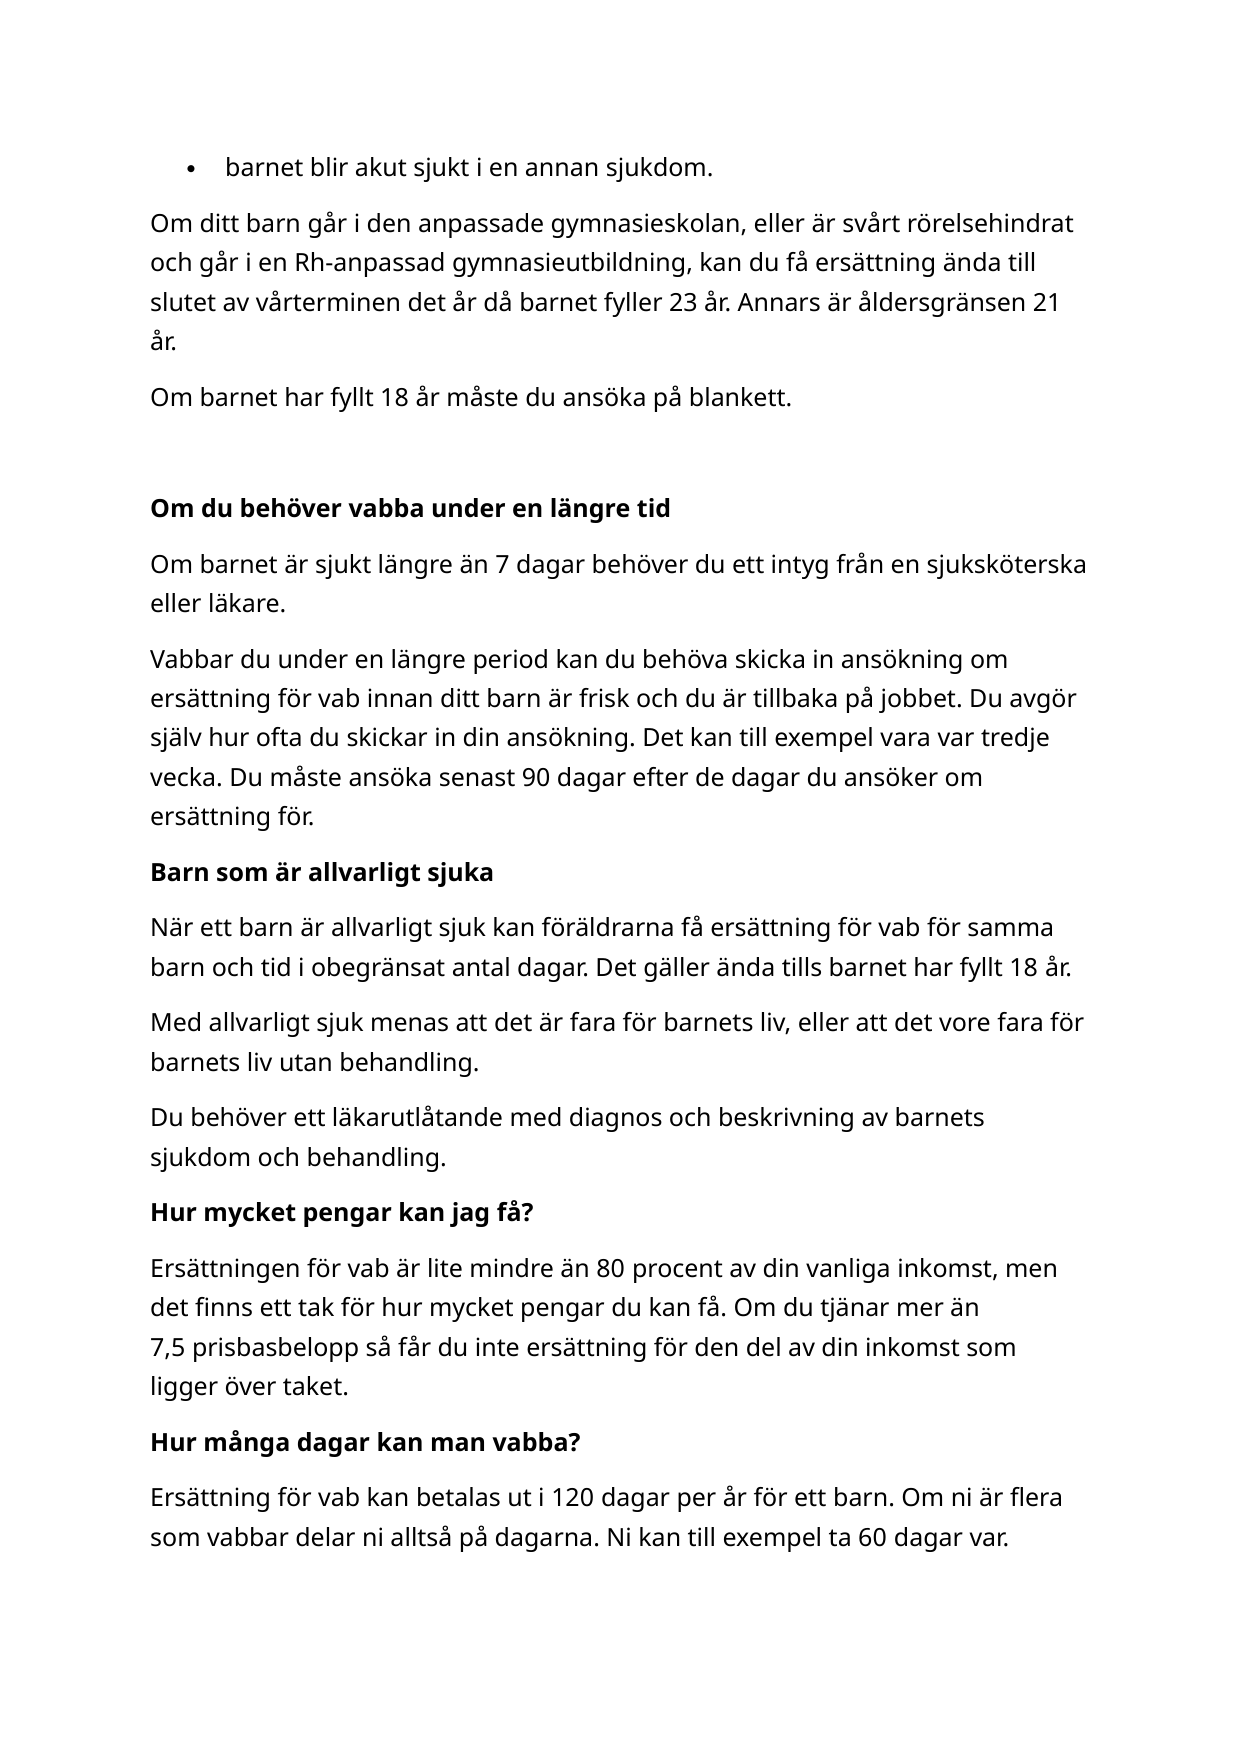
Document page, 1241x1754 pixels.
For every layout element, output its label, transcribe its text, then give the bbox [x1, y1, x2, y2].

text När ett barn är allvarligt sjuk kan föräldrarna få ersättning för vab för samma barn och tid i obegränsat antal dagar. Det gäller ända tills barnet har fyllt 18 år. [150, 910, 1090, 983]
text Du behöver ett läkarutlåtande med diagnos och beskrivning av barnets sjukdom och behandling. [150, 1100, 1090, 1173]
text Med allvarligt sjuk menas att det är fara för barnets liv, eller att det vore fara för barnets liv utan behandling. [150, 1005, 1090, 1078]
text Hur många dagar kan man vabba? [150, 1424, 1090, 1458]
text Om barnet har fyllt 18 år måste du ansöka på blankett. [150, 379, 1090, 413]
text Barn som är allvarligt sjuka [150, 854, 1090, 888]
text Om barnet är sjukt längre än 7 dagar behöver du ett intyg från en sjuksköterska eller läkare. [150, 547, 1090, 620]
text Om du behöver vabba under en längre tid [150, 491, 1090, 525]
text Ersättningen för vab är lite mindre än 80 procent av din vanliga inkomst, men det finns ett tak för hur mycket pengar du kan få. Om du tjänar mer än 7,5 prisbasbelopp så får du inte ersättning för den del av din inkomst som ligger över taket. [150, 1251, 1090, 1402]
text Ersättning för vab kan betalas ut i 120 dagar per år för ett barn. Om ni är flera som vabbar delar ni alltså på dagarna. Ni kan till exempel ta 60 dagar var. [150, 1480, 1090, 1553]
text Hur mycket pengar kan jag få? [150, 1195, 1090, 1229]
list barnet blir akut sjukt i en annan sjukdom. [187, 150, 1090, 184]
text Vabbar du under en längre period kan du behöva skicka in ansökning om ersättning för vab innan ditt barn är frisk och du är tillbaka på jobbet. Du avgör själv hur ofta du skickar in din ansökning. Det kan till exempel vara var tredje vecka. Du måste ansöka senast 90 dagar efter de dagar du ansöker om ersättning för. [150, 642, 1090, 832]
text Om ditt barn går i den anpassade gymnasieskolan, eller är svårt rörelsehindrat och går i en Rh-anpassad gymnasieutbildning, kan du få ersättning ända till slutet av vårterminen det år då barnet fyller 23 år. Annars är åldersgränsen 21 år. [150, 206, 1090, 357]
